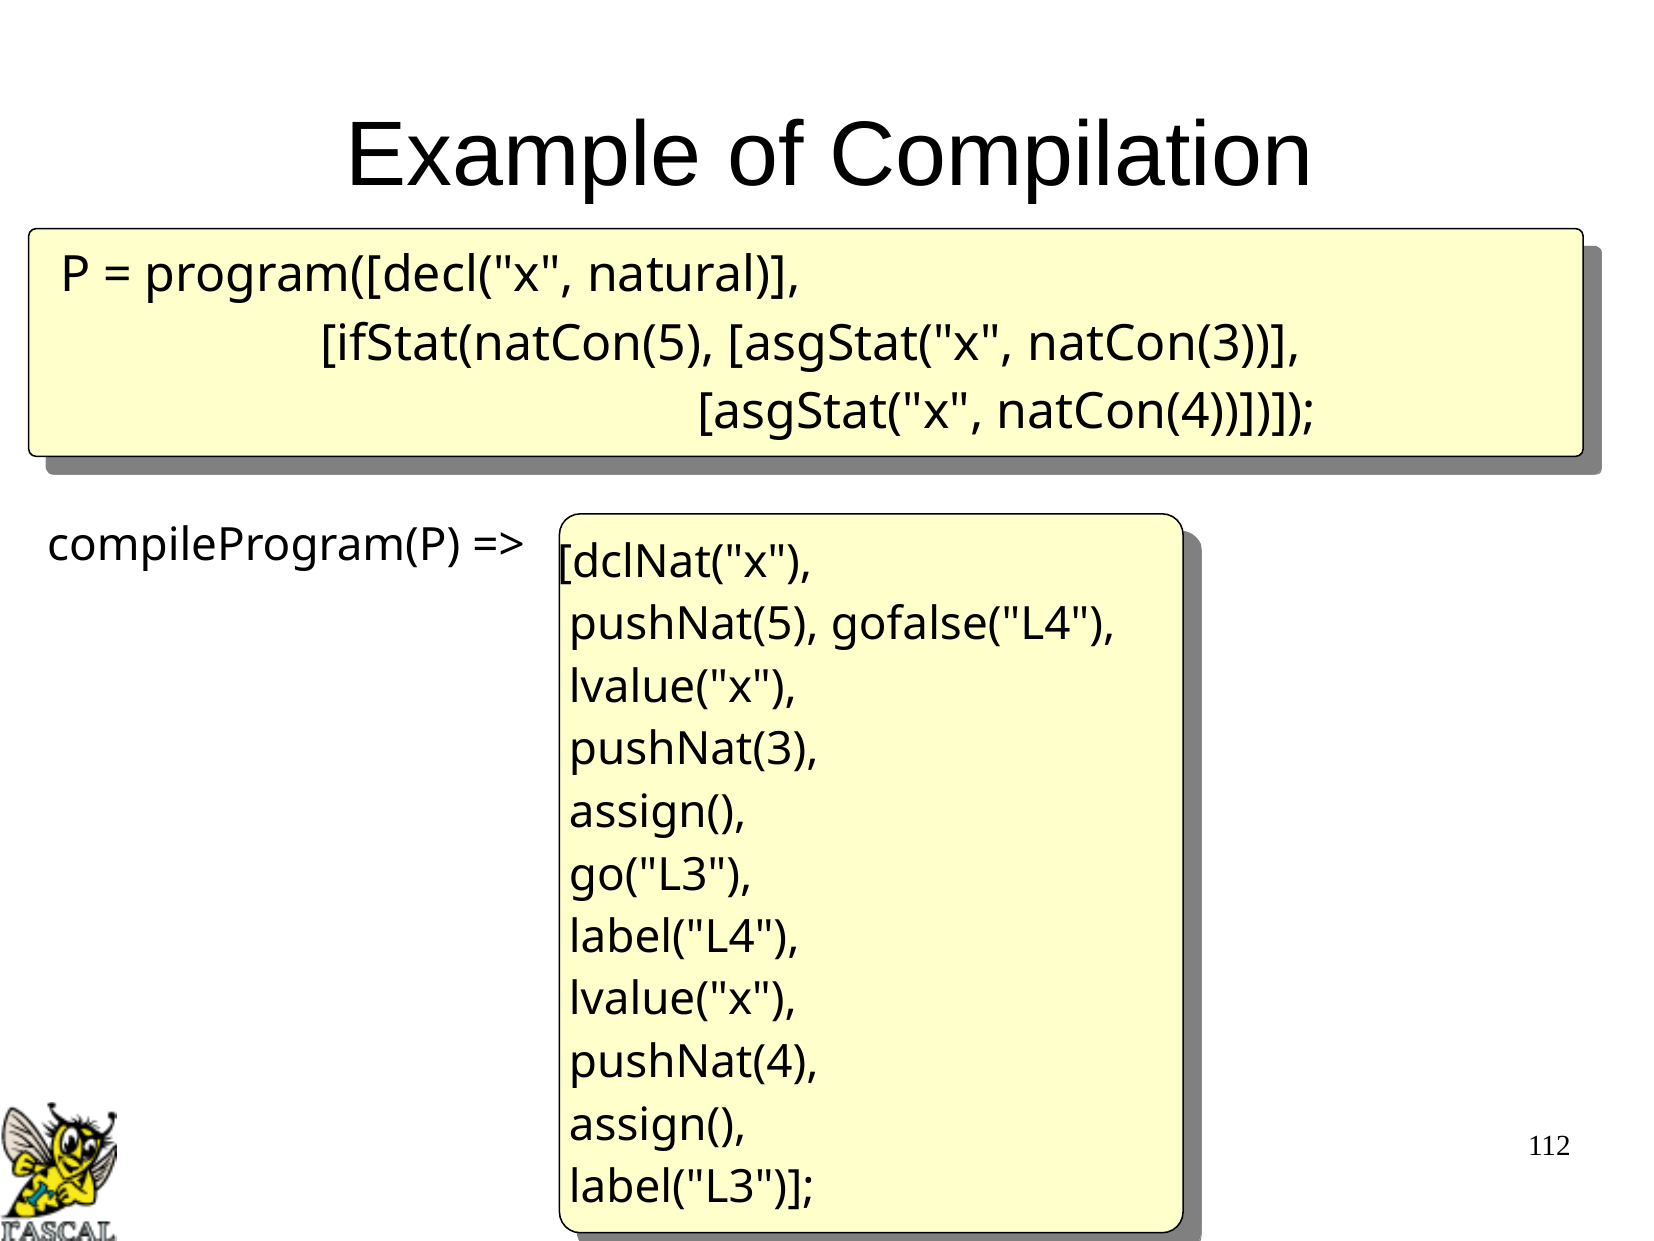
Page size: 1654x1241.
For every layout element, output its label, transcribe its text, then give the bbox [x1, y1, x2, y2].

text_box [dclNat("x"), pushNat(5), gofalse("L4"), lvalue("x"), pushNat(3), assign(), go("L3"), label("L4"), lvalue("x"), pushNat(4), assign(), label("L3")]; [542, 520, 1518, 1238]
text_box P = program([decl("x", natural)], [ifStat(natCon(5), [asgStat("x", natCon(3))], [asgStat("x", natCon(4))])]); [45, 230, 1571, 455]
title Example of Compilation [85, 62, 1575, 228]
text_box [28, 228, 1584, 457]
text_box compileProgram(P) => [32, 503, 521, 585]
picture [0, 1102, 117, 1241]
text_box [565, 513, 1178, 520]
